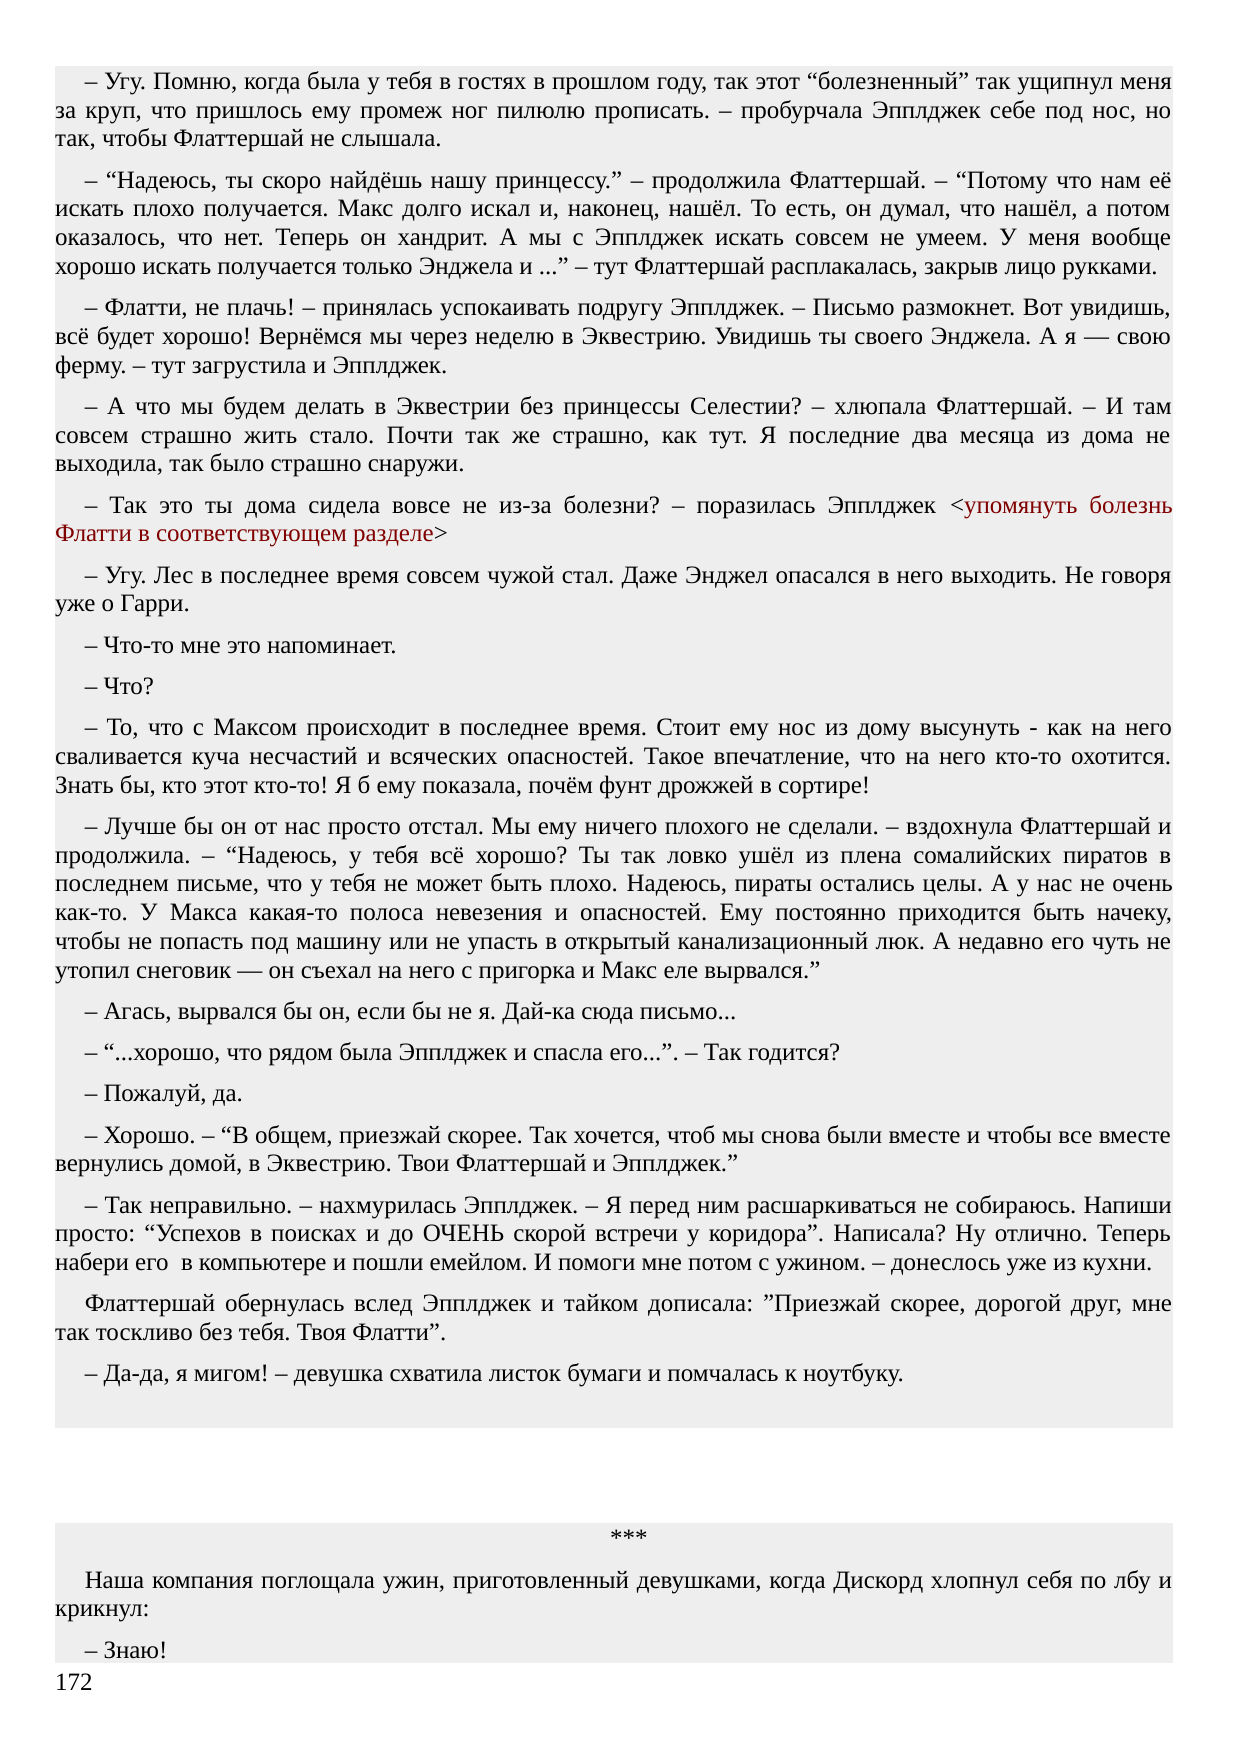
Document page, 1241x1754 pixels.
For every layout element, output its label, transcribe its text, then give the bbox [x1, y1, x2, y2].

text – Знаю! [55, 1635, 1173, 1663]
text – А что мы будем делать в Эквестрии без принцессы Селестии? – хлюпала Флаттершай. – И там совсем страшно жить стало. Почти так же страшно, как тут. Я последние два месяца из дома не выходила, так было страшно снаружи. [55, 391, 1173, 477]
text – Агась, вырвался бы он, если бы не я. Дай-ка сюда письмо... [55, 996, 1173, 1025]
text – Хорошо. – “В общем, приезжай скорее. Так хочется, чтоб мы снова были вместе и чтобы все вместе вернулись домой, в Эквестрию. Твои Флаттершай и Эпплджек.” [55, 1120, 1173, 1177]
text – Пожалуй, да. [55, 1078, 1173, 1107]
text – “...хорошо, что рядом была Эпплджек и спасла его...”. – Так годится? [55, 1037, 1173, 1066]
text – Флатти, не плачь! – принялась успокаивать подругу Эпплджек. – Письмо размокнет. Вот увидишь, всё будет хорошо! Вернёмся мы через неделю в Эквестрию. Увидишь ты своего Энджела. А я — свою ферму. – тут загрустила и Эпплджек. [55, 292, 1173, 378]
text – Угу. Лес в последнее время совсем чужой стал. Даже Энджел опасался в него выходить. Не говоря уже о Гарри. [55, 560, 1173, 617]
text Флаттершай обернулась вслед Эпплджек и тайком дописала: ”Приезжай скорее, дорогой друг, мне так тоскливо без тебя. Твоя Флатти”. [55, 1288, 1173, 1346]
text – Что-то мне это напоминает. [55, 630, 1173, 658]
text – Да-да, я мигом! – девушка схватила листок бумаги и помчалась к ноутбуку. [55, 1358, 1173, 1387]
text – Лучше бы он от нас просто отстал. Мы ему ничего плохого не сделали. – вздохнула Флаттершай и продолжила. – “Надеюсь, у тебя всё хорошо? Ты так ловко ушёл из плена сомалийских пиратов в последнем письме, что у тебя не может быть плохо. Надеюсь, пираты остались целы. А у нас не очень как-то. У Макса какая-то полоса невезения и опасностей. Ему постоянно приходится быть начеку, чтобы не попасть под машину или не упасть в открытый канализационный люк. А недавно его чуть не утопил снеговик — он съехал на него с пригорка и Макс еле вырвался.” [55, 811, 1173, 983]
text – Что? [55, 671, 1173, 700]
text – “Надеюсь, ты скоро найдёшь нашу принцессу.” – продолжила Флаттершай. – “Потому что нам её искать плохо получается. Макс долго искал и, наконец, нашёл. То есть, он думал, что нашёл, а потом оказалось, что нет. Теперь он хандрит. А мы с Эпплджек искать совсем не умеем. У меня вообще хорошо искать получается только Энджела и ...” – тут Флаттершай расплакалась, закрыв лицо рукками. [55, 165, 1173, 280]
text Наша компания поглощала ужин, приготовленный девушками, когда Дискорд хлопнул себя по лбу и крикнул: [55, 1565, 1173, 1622]
text – Так неправильно. – нахмурилась Эпплджек. – Я перед ним расшаркиваться не собираюсь. Напиши просто: “Успехов в поисках и до ОЧЕНЬ скорой встречи у коридора”. Написала? Ну отлично. Теперь набери его в компьютере и пошли емейлом. И помоги мне потом с ужином. – донеслось уже из кухни. [55, 1190, 1173, 1276]
text – Угу. Помню, когда была у тебя в гостях в прошлом году, так этот “болезненный” так ущипнул меня за круп, что пришлось ему промеж ног пилюлю прописать. – пробурчала Эпплджек себе под нос, но так, чтобы Флаттершай не слышала. [55, 66, 1173, 152]
text – То, что с Максом происходит в последнее время. Стоит ему нос из дому высунуть - как на него сваливается куча несчастий и всяческих опасностей. Такое впечатление, что на него кто-то охотится. Знать бы, кто этот кто-то! Я б ему показала, почём фунт дрожжей в сортире! [55, 712, 1173, 798]
text – Так это ты дома сидела вовсе не из-за болезни? – поразилась Эпплджек <упомянуть болезнь Флатти в соответствующем разделе> [55, 490, 1173, 547]
text *** [55, 1523, 1173, 1552]
